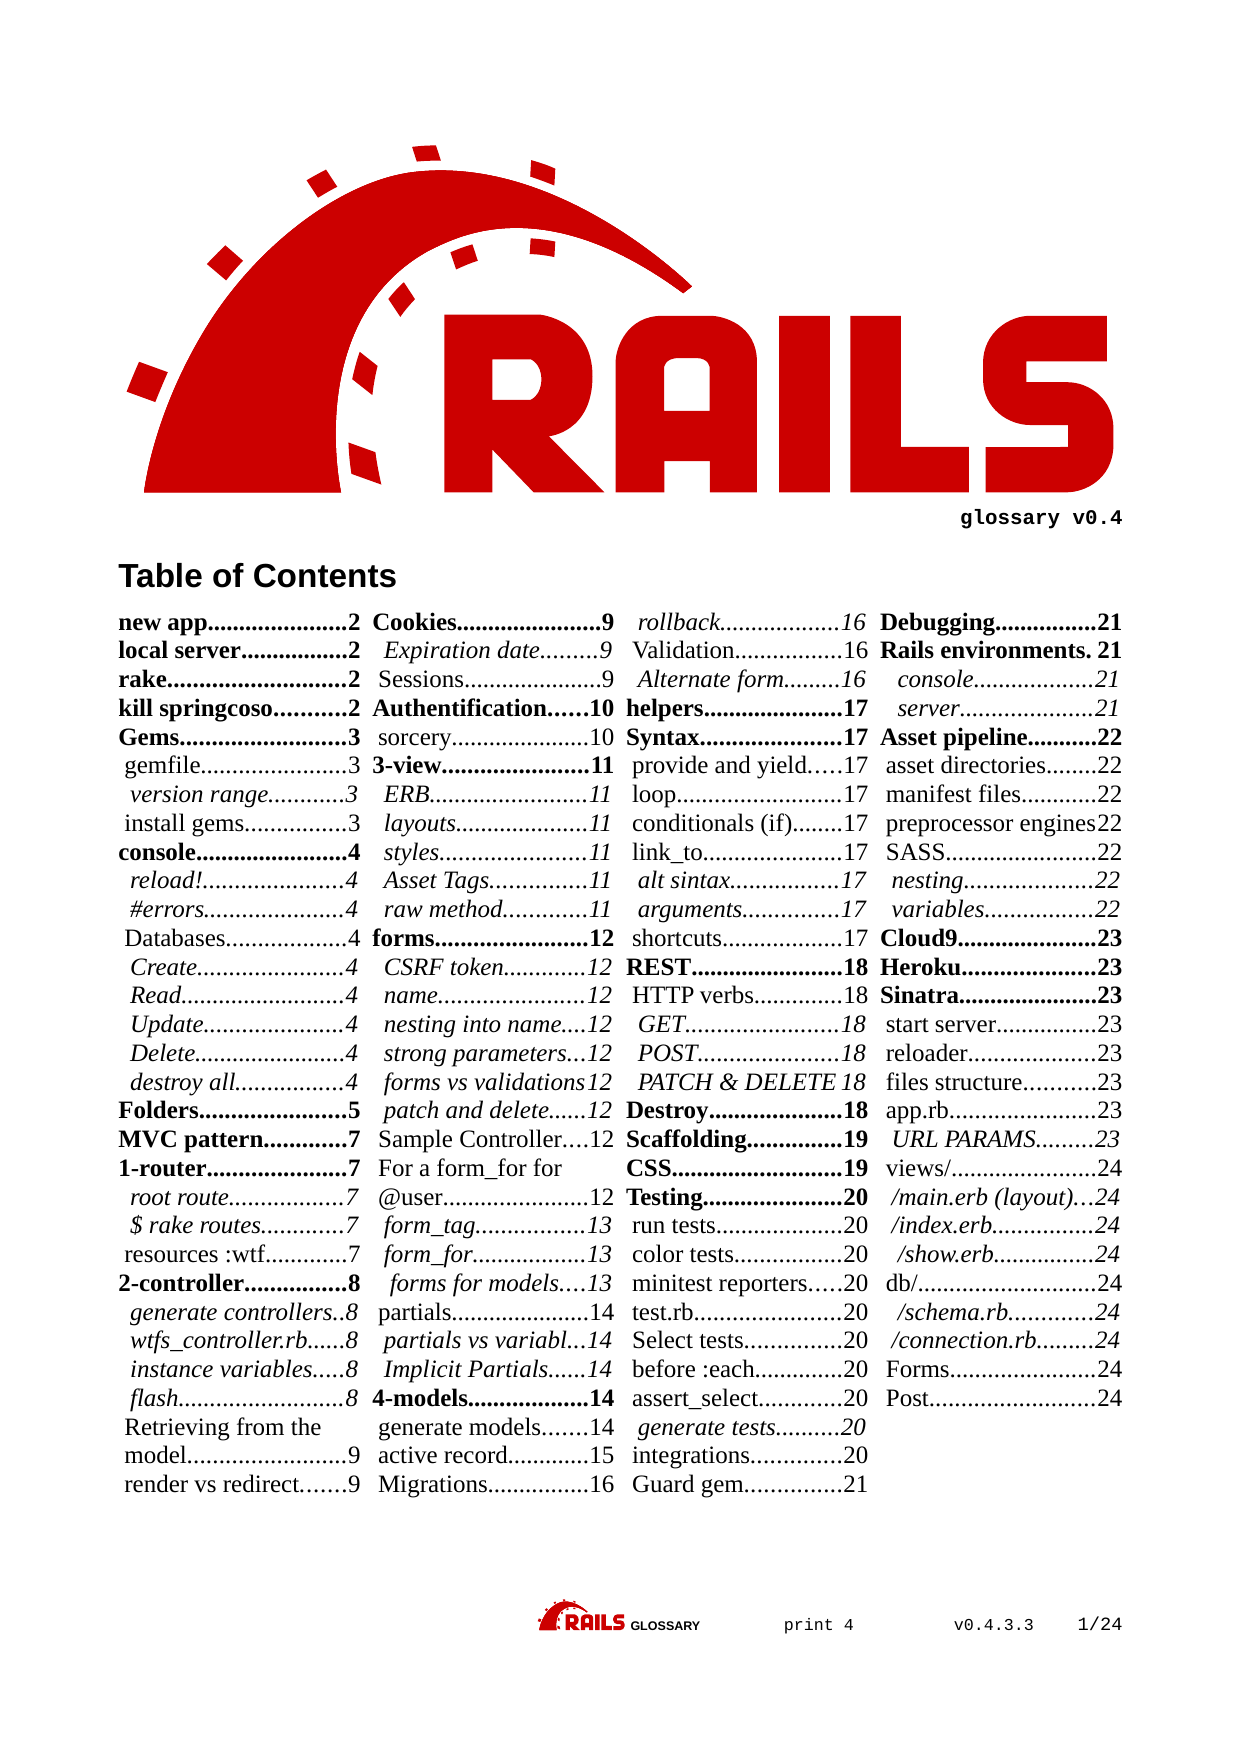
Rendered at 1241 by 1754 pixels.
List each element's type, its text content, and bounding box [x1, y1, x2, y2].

text styles 11 [384, 837, 614, 865]
text patch and delete 12 [384, 1095, 614, 1124]
text Cloud9 23 [880, 923, 1122, 952]
text Validation 16 [632, 635, 868, 664]
text assert_select 20 [632, 1383, 868, 1412]
text Authentification 10 [372, 693, 614, 722]
text Debugging 21 [880, 607, 1122, 635]
text reload! 4 [130, 865, 360, 894]
text Alternate form 16 [638, 664, 868, 693]
text nesting 22 [891, 865, 1122, 894]
text nesting into name 12 [384, 1009, 614, 1038]
text name 12 [384, 980, 614, 1009]
text #errors 4 [130, 894, 360, 923]
text console 4 [118, 837, 360, 865]
text rake 2 [118, 664, 360, 693]
text partials 14 [378, 1297, 614, 1325]
text Databases 4 [124, 923, 360, 952]
text Cookies 9 [372, 607, 614, 635]
text before :each 20 [632, 1354, 868, 1383]
text active record 15 [378, 1440, 614, 1469]
text kill springcoso 2 [118, 693, 360, 722]
text forms vs validations 12 [384, 1067, 614, 1095]
text preprocessor engines 22 [886, 808, 1122, 837]
text GET 18 [638, 1009, 868, 1038]
text strong parameters 12 [384, 1038, 614, 1067]
text 1-router 7 [118, 1153, 360, 1182]
text Sessions 9 [378, 664, 614, 693]
text Select tests 20 [632, 1325, 868, 1354]
text HTTP verbs 18 [632, 980, 868, 1009]
text color tests 20 [632, 1239, 868, 1268]
text generate tests 20 [638, 1412, 868, 1440]
text For a form_for for @user 12 [378, 1153, 614, 1210]
text 2-controller 8 [118, 1268, 360, 1297]
text gemfile 3 [124, 750, 360, 779]
text minitest reporters 20 [632, 1268, 868, 1297]
text /show.erb 24 [891, 1239, 1122, 1268]
text Gems 3 [118, 722, 360, 750]
text loop 17 [632, 779, 868, 808]
text console 21 [897, 664, 1122, 693]
text app.rb 23 [886, 1095, 1122, 1124]
text $ rake routes 7 [130, 1210, 360, 1239]
text shortcuts 17 [632, 923, 868, 952]
text raw method 11 [384, 894, 614, 923]
text form_tag 13 [384, 1210, 614, 1239]
text Syntax 17 [626, 722, 868, 750]
text POST 18 [638, 1038, 868, 1067]
text Expiration date 9 [384, 635, 614, 664]
text link_to 17 [632, 837, 868, 865]
text Migrations 16 [378, 1469, 614, 1498]
text Rails environments 21 [880, 635, 1122, 664]
text Post 24 [886, 1383, 1122, 1412]
text /connection.rb 24 [891, 1325, 1122, 1354]
text Forms 24 [886, 1354, 1122, 1383]
text URL PARAMS 23 [891, 1124, 1122, 1153]
text root route 7 [130, 1182, 360, 1210]
text manifest files 22 [886, 779, 1122, 808]
text wtfs_controller.rb 8 [130, 1325, 360, 1354]
text generate models 14 [378, 1412, 614, 1440]
text Asset pipeline 22 [880, 722, 1122, 750]
text flash 8 [130, 1383, 360, 1412]
text helpers 17 [626, 693, 868, 722]
text variables 22 [891, 894, 1122, 923]
text MVC pattern 7 [118, 1124, 360, 1153]
text run tests 20 [632, 1210, 868, 1239]
text PATCH & DELETE 18 [638, 1067, 868, 1095]
text Destroy 18 [626, 1095, 868, 1124]
text Create 4 [130, 952, 360, 980]
text sorcery 10 [378, 722, 614, 750]
text CSRF token 12 [384, 952, 614, 980]
text Heroku 23 [880, 952, 1122, 980]
text /schema.rb 24 [891, 1297, 1122, 1325]
text server 21 [897, 693, 1122, 722]
text REST 18 [626, 952, 868, 980]
text db/ 24 [886, 1268, 1122, 1297]
text form_for 13 [384, 1239, 614, 1268]
text /index.erb 24 [891, 1210, 1122, 1239]
text Sinatra 23 [880, 980, 1122, 1009]
text instance variables 8 [130, 1354, 360, 1383]
text render vs redirect 9 [124, 1469, 360, 1498]
text Folders 5 [118, 1095, 360, 1124]
text conditionals (if) 17 [632, 808, 868, 837]
text install gems 3 [124, 808, 360, 837]
text Testing 20 [626, 1182, 868, 1210]
text asset directories 22 [886, 750, 1122, 779]
text Read 4 [130, 980, 360, 1009]
text alt sintax 17 [638, 865, 868, 894]
text reloader 23 [886, 1038, 1122, 1067]
text Retrieving from the model 9 [124, 1412, 360, 1469]
text Update 4 [130, 1009, 360, 1038]
text resources :wtf 7 [124, 1239, 360, 1268]
text CSS 19 [626, 1153, 868, 1182]
text 4-models 14 [372, 1383, 614, 1412]
text new app 2 [118, 607, 360, 635]
text Scaffolding 19 [626, 1124, 868, 1153]
text arguments 17 [638, 894, 868, 923]
text destroy all 4 [130, 1067, 360, 1095]
text files structure 23 [886, 1067, 1122, 1095]
text 3-view 11 [372, 750, 614, 779]
text Sample Controller 12 [378, 1124, 614, 1153]
text local server 2 [118, 635, 360, 664]
text rollback 16 [638, 607, 868, 635]
text version range 3 [130, 779, 360, 808]
text views/ 24 [886, 1153, 1122, 1182]
text test.rb 20 [632, 1297, 868, 1325]
text Guard gem 21 [632, 1469, 868, 1498]
text Implicit Partials 14 [384, 1354, 614, 1383]
text /main.erb (layout) 24 [891, 1182, 1122, 1210]
text integrations 20 [632, 1440, 868, 1469]
text ERB 11 [384, 779, 614, 808]
subtitle Table of Contents [118, 556, 1122, 594]
text glossary v0.4 [118, 507, 1122, 531]
text layouts 11 [384, 808, 614, 837]
text Delete 4 [130, 1038, 360, 1067]
text generate controllers 8 [130, 1297, 360, 1325]
text partials vs variabl 14 [384, 1325, 614, 1354]
text provide and yield 17 [632, 750, 868, 779]
text SASS 22 [886, 837, 1122, 865]
text forms for models 13 [389, 1268, 614, 1297]
text forms 12 [372, 923, 614, 952]
text Asset Tags 11 [384, 865, 614, 894]
text start server 23 [886, 1009, 1122, 1038]
